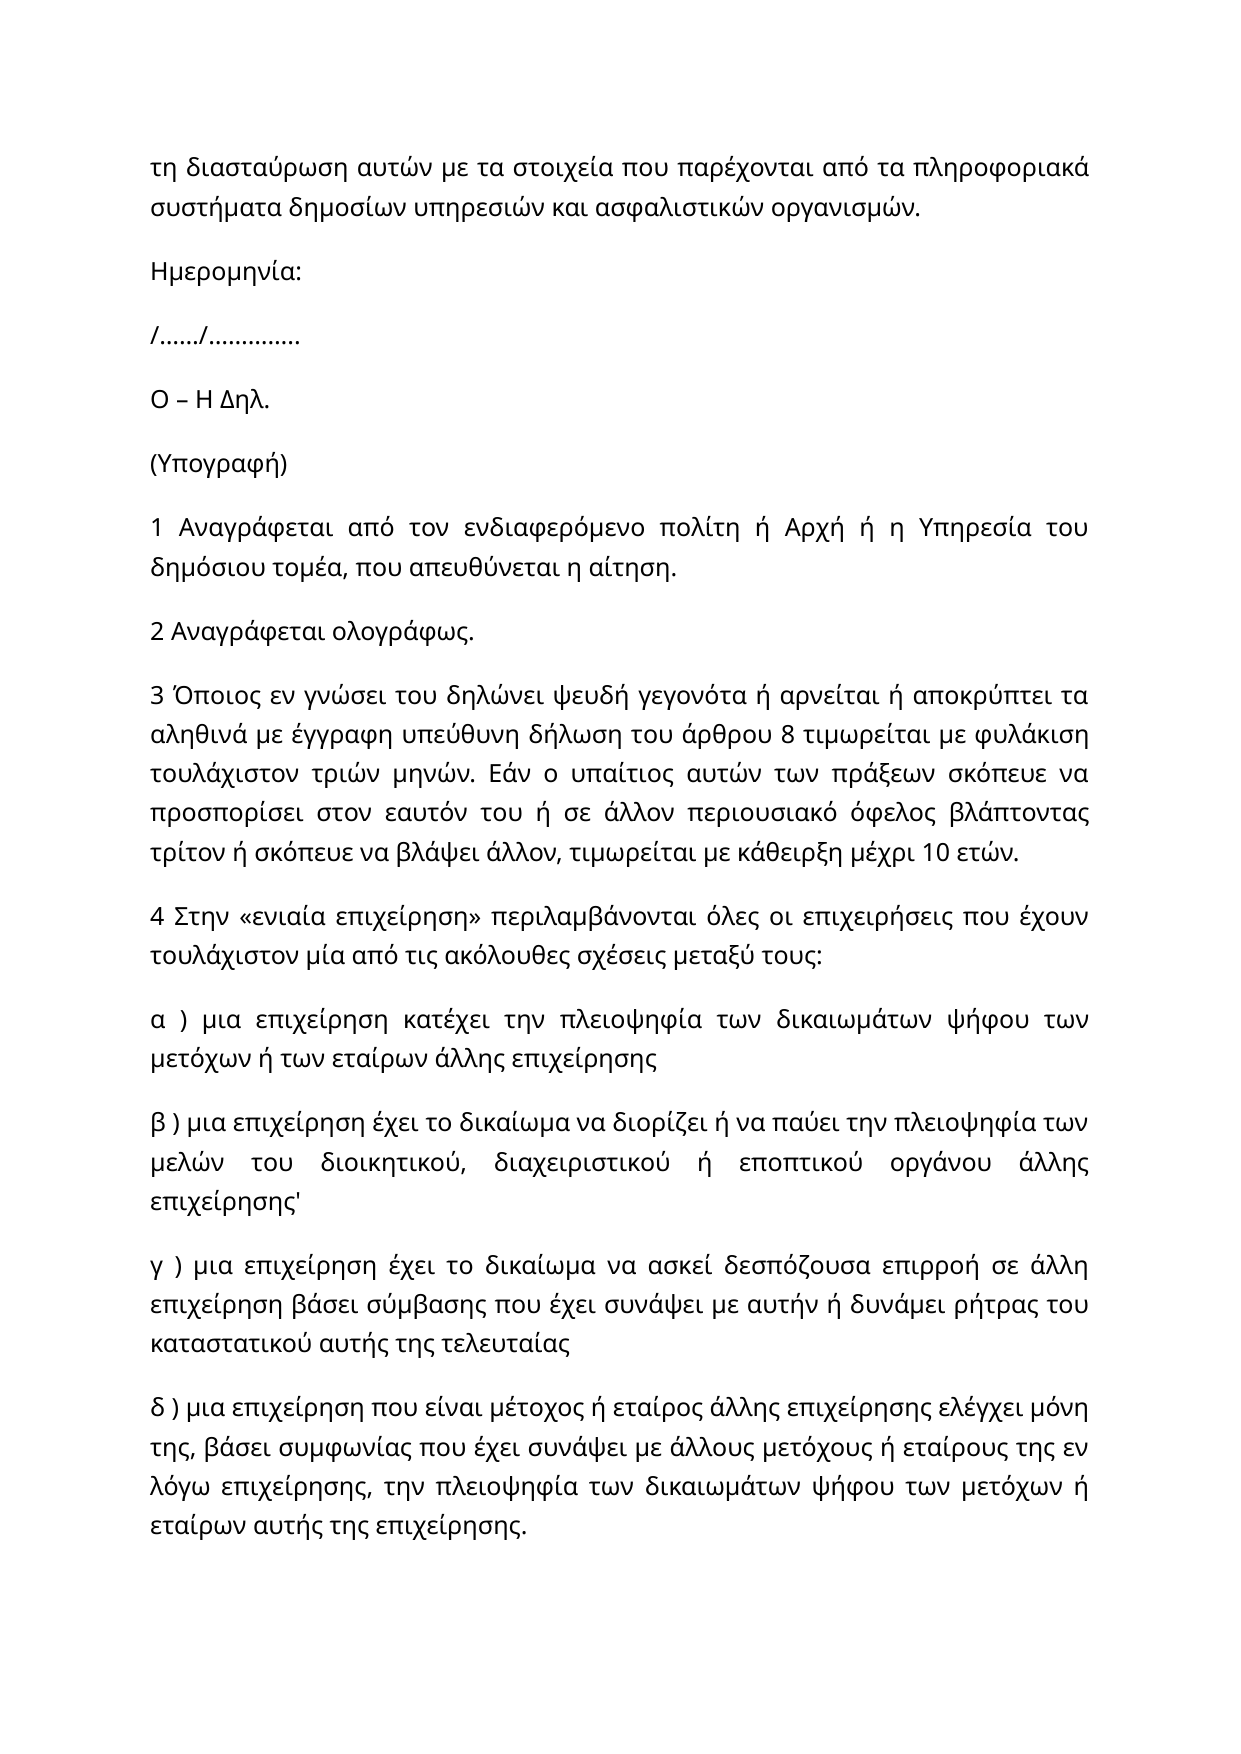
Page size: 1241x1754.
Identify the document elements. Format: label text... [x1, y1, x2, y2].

text /……/………….. [150, 317, 1090, 352]
text τη διασταύρωση αυτών με τα στοιχεία που παρέχονται από τα πληροφοριακά συστήματα δημοσίων υπηρεσιών και ασφαλιστικών οργανισμών. [150, 150, 1090, 223]
text 4 Στην «ενιαία επιχείρηση» περιλαμβάνονται όλες οι επιχειρήσεις που έχουν τουλάχιστον μία από τις ακόλουθες σχέσεις μεταξύ τους: [150, 898, 1090, 972]
text δ ) μια επιχείρηση που είναι μέτοχος ή εταίρος άλλης επιχείρησης ελέγχει μόνη της, βάσει συμφωνίας που έχει συνάψει με άλλους μετόχους ή εταίρους της εν λόγω επιχείρησης, την πλειοψηφία των δικαιωμάτων ψήφου των μετόχων ή εταίρων αυτής της επιχείρησης. [150, 1390, 1090, 1542]
text 3 Όποιος εν γνώσει του δηλώνει ψευδή γεγονότα ή αρνείται ή αποκρύπτει τα αληθινά με έγγραφη υπεύθυνη δήλωση του άρθρου 8 τιμωρείται με φυλάκιση τουλάχιστον τριών μηνών. Εάν ο υπαίτιος αυτών των πράξεων σκόπευε να προσπορίσει στον εαυτόν του ή σε άλλον περιουσιακό όφελος βλάπτοντας τρίτον ή σκόπευε να βλάψει άλλον, τιμωρείται με κάθειρξη μέχρι 10 ετών. [150, 677, 1090, 868]
text β ) μια επιχείρηση έχει το δικαίωμα να διορίζει ή να παύει την πλειοψηφία των μελών του διοικητικού, διαχειριστικού ή εποπτικού οργάνου άλλης επιχείρησης' [150, 1105, 1090, 1217]
text Ημερομηνία: [150, 253, 1090, 287]
text 2 Αναγράφεται ολογράφως. [150, 613, 1090, 647]
text 1 Αναγράφεται από τον ενδιαφερόμενο πολίτη ή Αρχή ή η Υπηρεσία του δημόσιου τομέα, που απευθύνεται η αίτηση. [150, 510, 1090, 583]
text (Υπογραφή) [150, 446, 1090, 480]
text α ) μια επιχείρηση κατέχει την πλειοψηφία των δικαιωμάτων ψήφου των μετόχων ή των εταίρων άλλης επιχείρησης [150, 1002, 1090, 1075]
text Ο – Η Δηλ. [150, 382, 1090, 416]
text γ ) μια επιχείρηση έχει το δικαίωμα να ασκεί δεσπόζουσα επιρροή σε άλλη επιχείρηση βάσει σύμβασης που έχει συνάψει με αυτήν ή δυνάμει ρήτρας του καταστατικού αυτής της τελευταίας [150, 1247, 1090, 1360]
